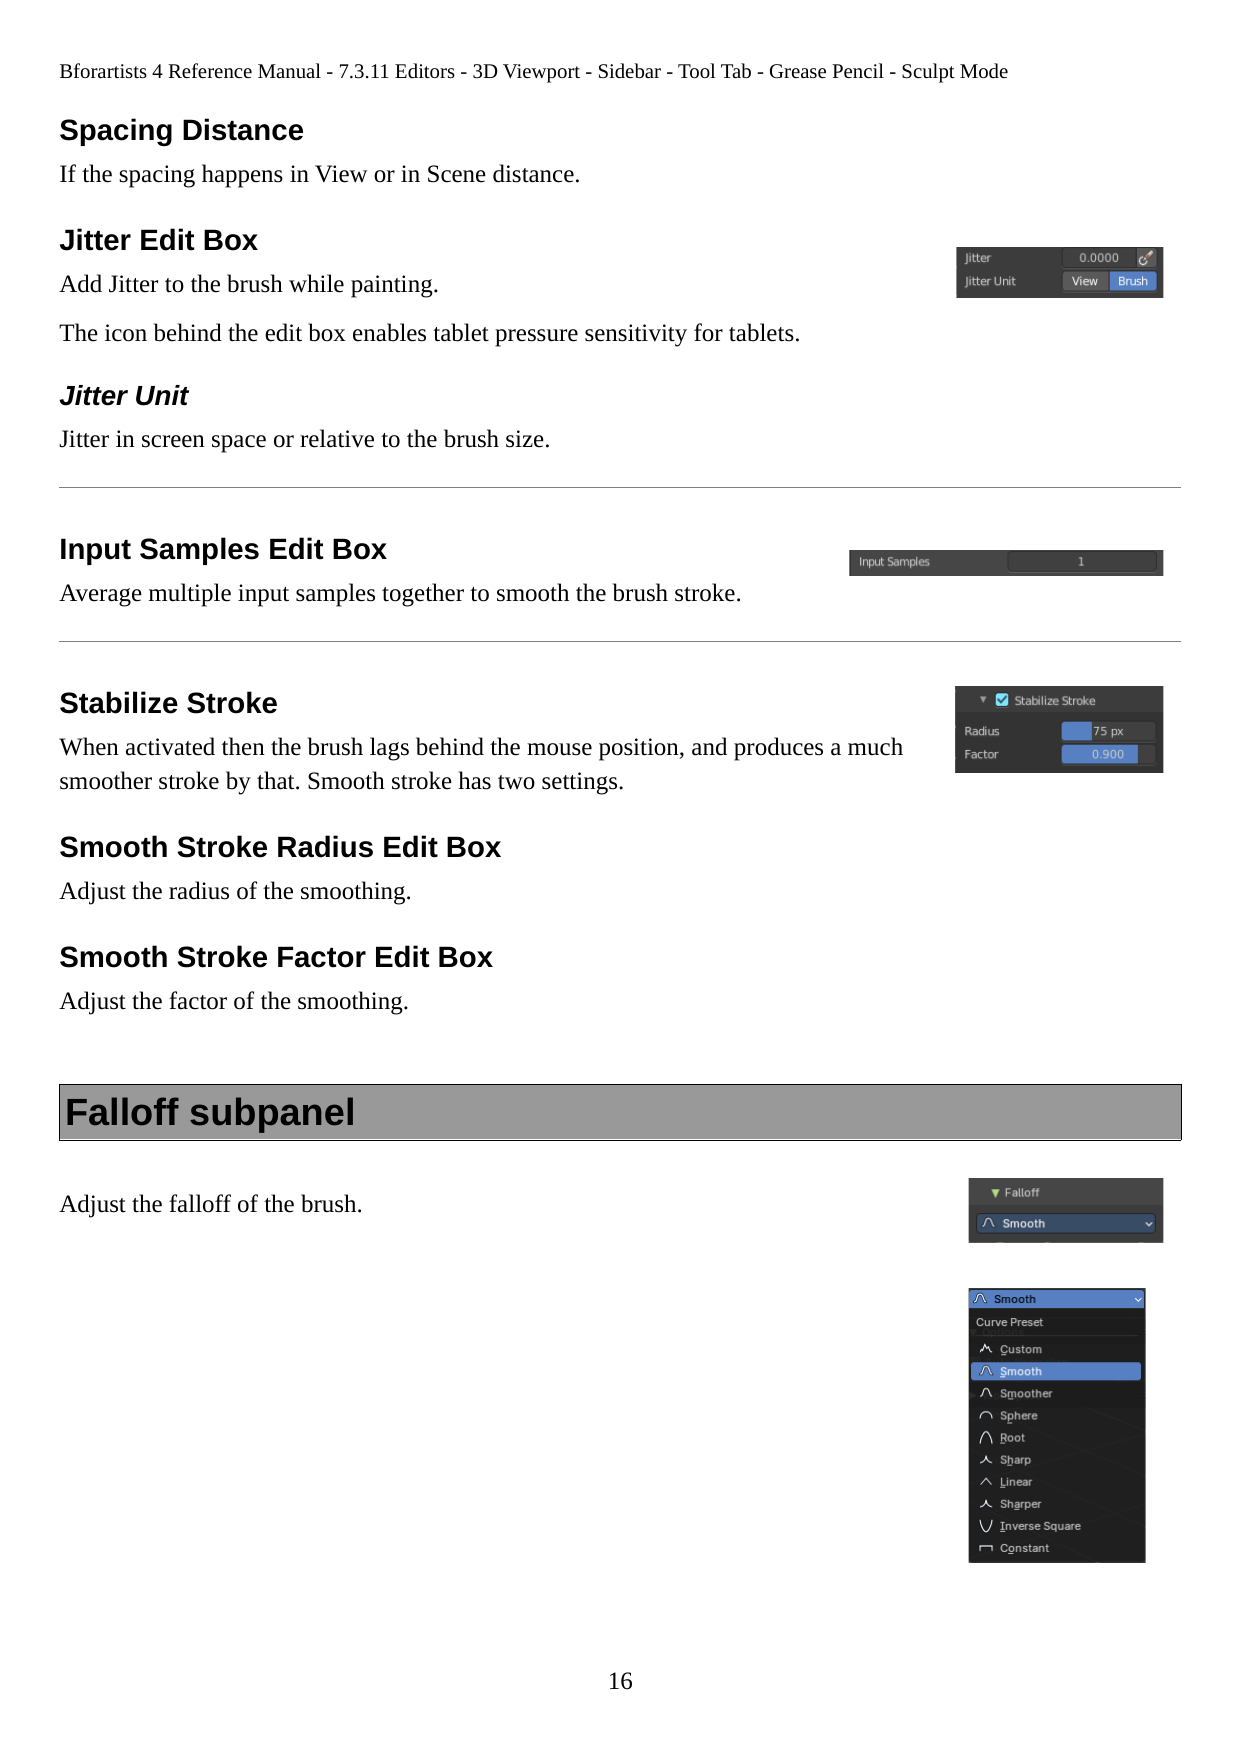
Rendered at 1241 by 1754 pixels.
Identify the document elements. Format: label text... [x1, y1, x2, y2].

text The icon behind the edit box enables tablet pressure sensitivity for tablets. [59, 318, 1181, 347]
picture [849, 550, 1164, 576]
text Adjust the factor of the smoothing. [59, 986, 1181, 1015]
text Add Jitter to the brush while painting. [59, 269, 956, 297]
picture [955, 686, 1164, 773]
subtitle Stabilize Stroke [59, 686, 955, 719]
text Adjust the radius of the smoothing. [59, 876, 1181, 905]
text Jitter in screen space or relative to the brush size. [59, 424, 1181, 452]
subtitle Spacing Distance [59, 113, 1181, 146]
text Average multiple input samples together to smooth the brush stroke. [59, 578, 1181, 607]
picture [956, 247, 1164, 298]
subtitle Smooth Stroke Radius Edit Box [59, 830, 1181, 864]
text Adjust the falloff of the brush. [59, 1189, 968, 1217]
text If the spacing happens in View or in Scene distance. [59, 159, 1181, 188]
subtitle Jitter Edit Box [59, 222, 1181, 256]
picture [968, 1288, 1146, 1563]
subtitle [1164, 686, 1181, 719]
subtitle Jitter Unit [59, 379, 1181, 411]
picture [968, 1178, 1164, 1243]
text When activated then the brush lags behind the mouse position, and produces a much smoother stroke by that. Smooth stroke has two settings. [59, 732, 1181, 795]
subtitle Smooth Stroke Factor Edit Box [59, 940, 1181, 974]
table_header Falloff subpanel [60, 1085, 1181, 1139]
subtitle Input Samples Edit Box [59, 532, 1181, 565]
